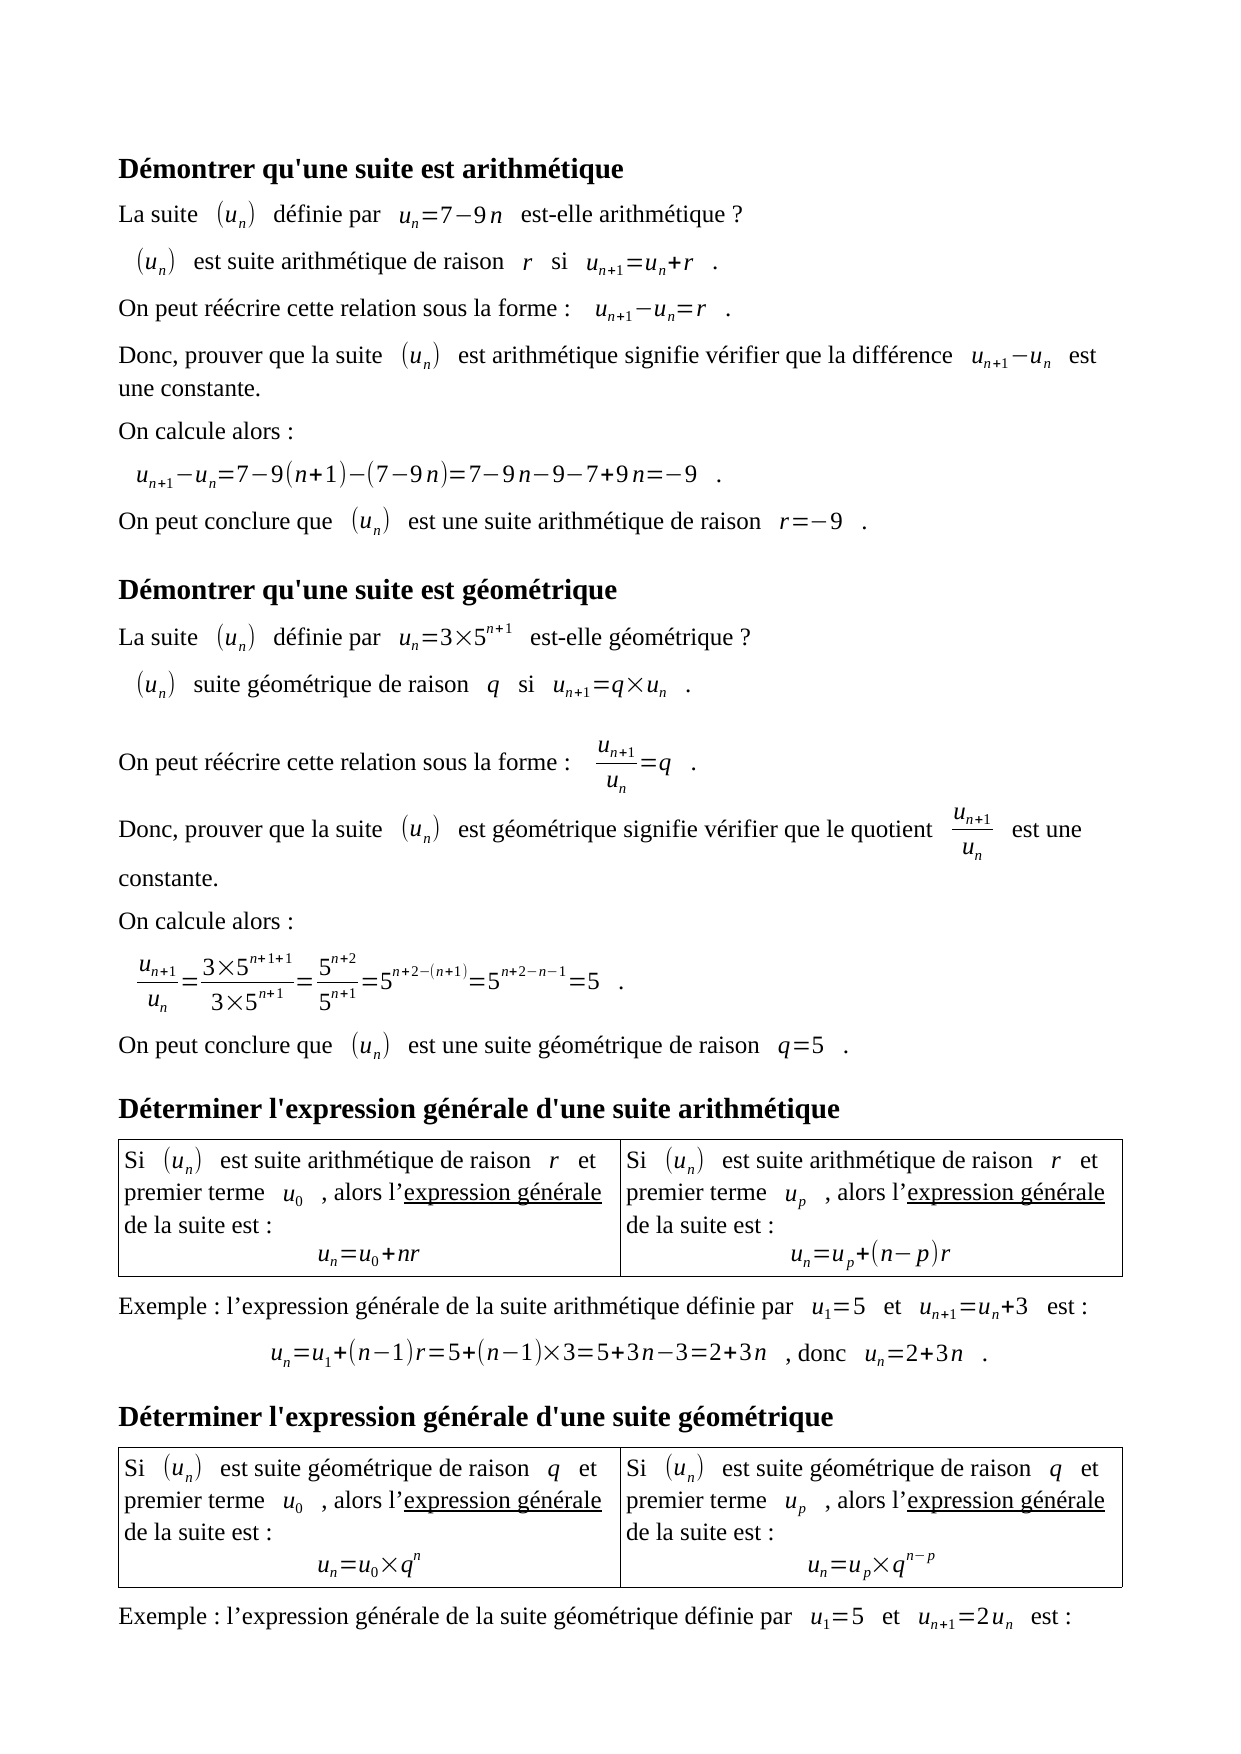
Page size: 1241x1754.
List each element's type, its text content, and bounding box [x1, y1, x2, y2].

text Déterminer l'expression générale d'une suite arithmétique [118, 1091, 1122, 1125]
text On peut conclure queest une suite arithmétique de raison. [118, 506, 1122, 538]
text Exemple : l’expression générale de la suite arithmétique définie paretest : [118, 1291, 1122, 1323]
text . [118, 459, 1122, 491]
table_header Siest suite arithmétique de raisonet premier terme, alors l’expression générale de la suite est : [621, 1140, 1122, 1276]
text . [118, 949, 1122, 1016]
text On peut réécrire cette relation sous la forme : . [118, 730, 1122, 797]
text suite géométrique de raisonsi. [118, 669, 1122, 702]
table_header Siest suite géométrique de raisonet premier terme, alors l’expression générale de la suite est : [621, 1448, 1122, 1587]
text On peut réécrire cette relation sous la forme : . [118, 293, 1122, 326]
text On calcule alors : [118, 416, 1122, 444]
table_header Siest suite géométrique de raisonet premier terme, alors l’expression générale de la suite est : [119, 1448, 620, 1587]
text , donc. [118, 1338, 1122, 1370]
text Exemple : l’expression générale de la suite géométrique définie paretest : [118, 1601, 1122, 1634]
text Donc, prouver que la suiteest arithmétique signifie vérifier que la différenceest une constante. [118, 340, 1122, 401]
text Déterminer l'expression générale d'une suite géométrique [118, 1399, 1122, 1432]
table_header Siest suite arithmétique de raisonet premier terme, alors l’expression générale de la suite est : [119, 1140, 620, 1276]
text La suitedéfinie parest-elle géométrique ? [118, 620, 1122, 655]
text Démontrer qu'une suite est géométrique [118, 572, 1122, 605]
text La suitedéfinie parest-elle arithmétique ? [118, 199, 1122, 232]
text Démontrer qu'une suite est arithmétique [118, 152, 1122, 185]
text Donc, prouver que la suiteest géométrique signifie vérifier que le quotientest une constante. [118, 797, 1122, 892]
text On peut conclure queest une suite géométrique de raison. [118, 1030, 1122, 1062]
text est suite arithmétique de raisonsi. [118, 246, 1122, 279]
text On calcule alors : [118, 906, 1122, 935]
